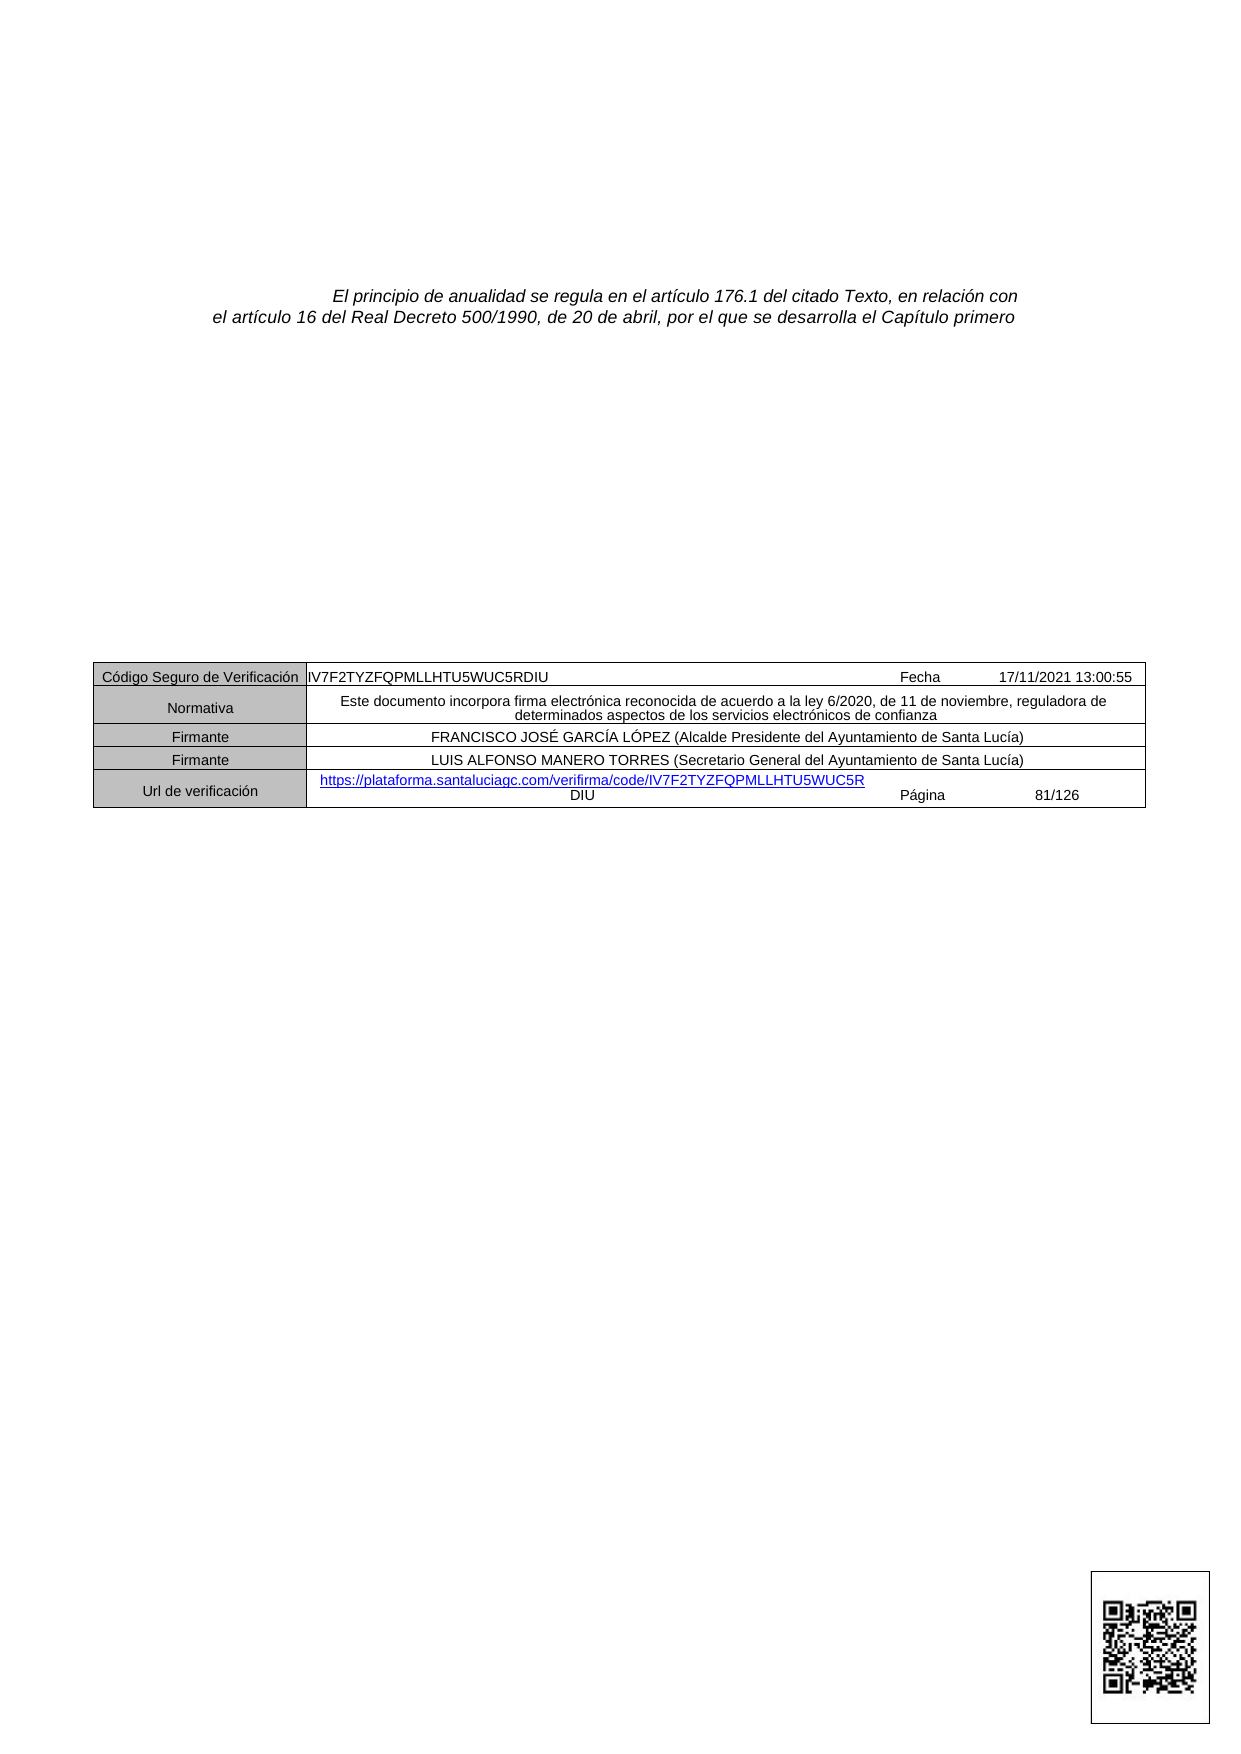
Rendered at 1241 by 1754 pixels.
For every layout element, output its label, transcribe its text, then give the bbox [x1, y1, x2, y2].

table_header IV7F2TYZFQPMLLHTU5WUC5RDIU Fecha 17/11/2021 13:00:55 [307, 663, 1145, 685]
table_cell Url de verificación [94, 770, 306, 807]
table_cell LUIS ALFONSO MANERO TORRES (Secretario General del Ayuntamiento de Santa Lucía) [307, 747, 1145, 769]
table_cell Este documento incorpora firma electrónica reconocida de acuerdo a la ley 6/2020, de 11 de noviembre, reguladora de determinados aspectos de los servicios electrónicos de confianza [307, 686, 1145, 723]
table_cell Firmante [94, 747, 306, 769]
table_cell Firmante [94, 724, 306, 746]
text el artículo 16 del Real Decreto 500/1990, de 20 de abril, por el que se desarrolla el Capítulo primero [212, 306, 1147, 327]
table_cell Normativa [94, 686, 306, 723]
text El principio de anualidad se regula en el artículo 176.1 del citado Texto, en relación con [332, 285, 1147, 306]
table_cell https://plataforma.santaluciagc.com/verifirma/code/IV7F2TYZFQPMLLHTU5WUC5R DIU Página 81/126 [307, 770, 1145, 807]
table_header Código Seguro de Verificación [94, 663, 306, 685]
table_cell FRANCISCO JOSÉ GARCÍA LÓPEZ (Alcalde Presidente del Ayuntamiento de Santa Lucía) [307, 724, 1145, 746]
picture [1092, 1572, 1209, 1723]
